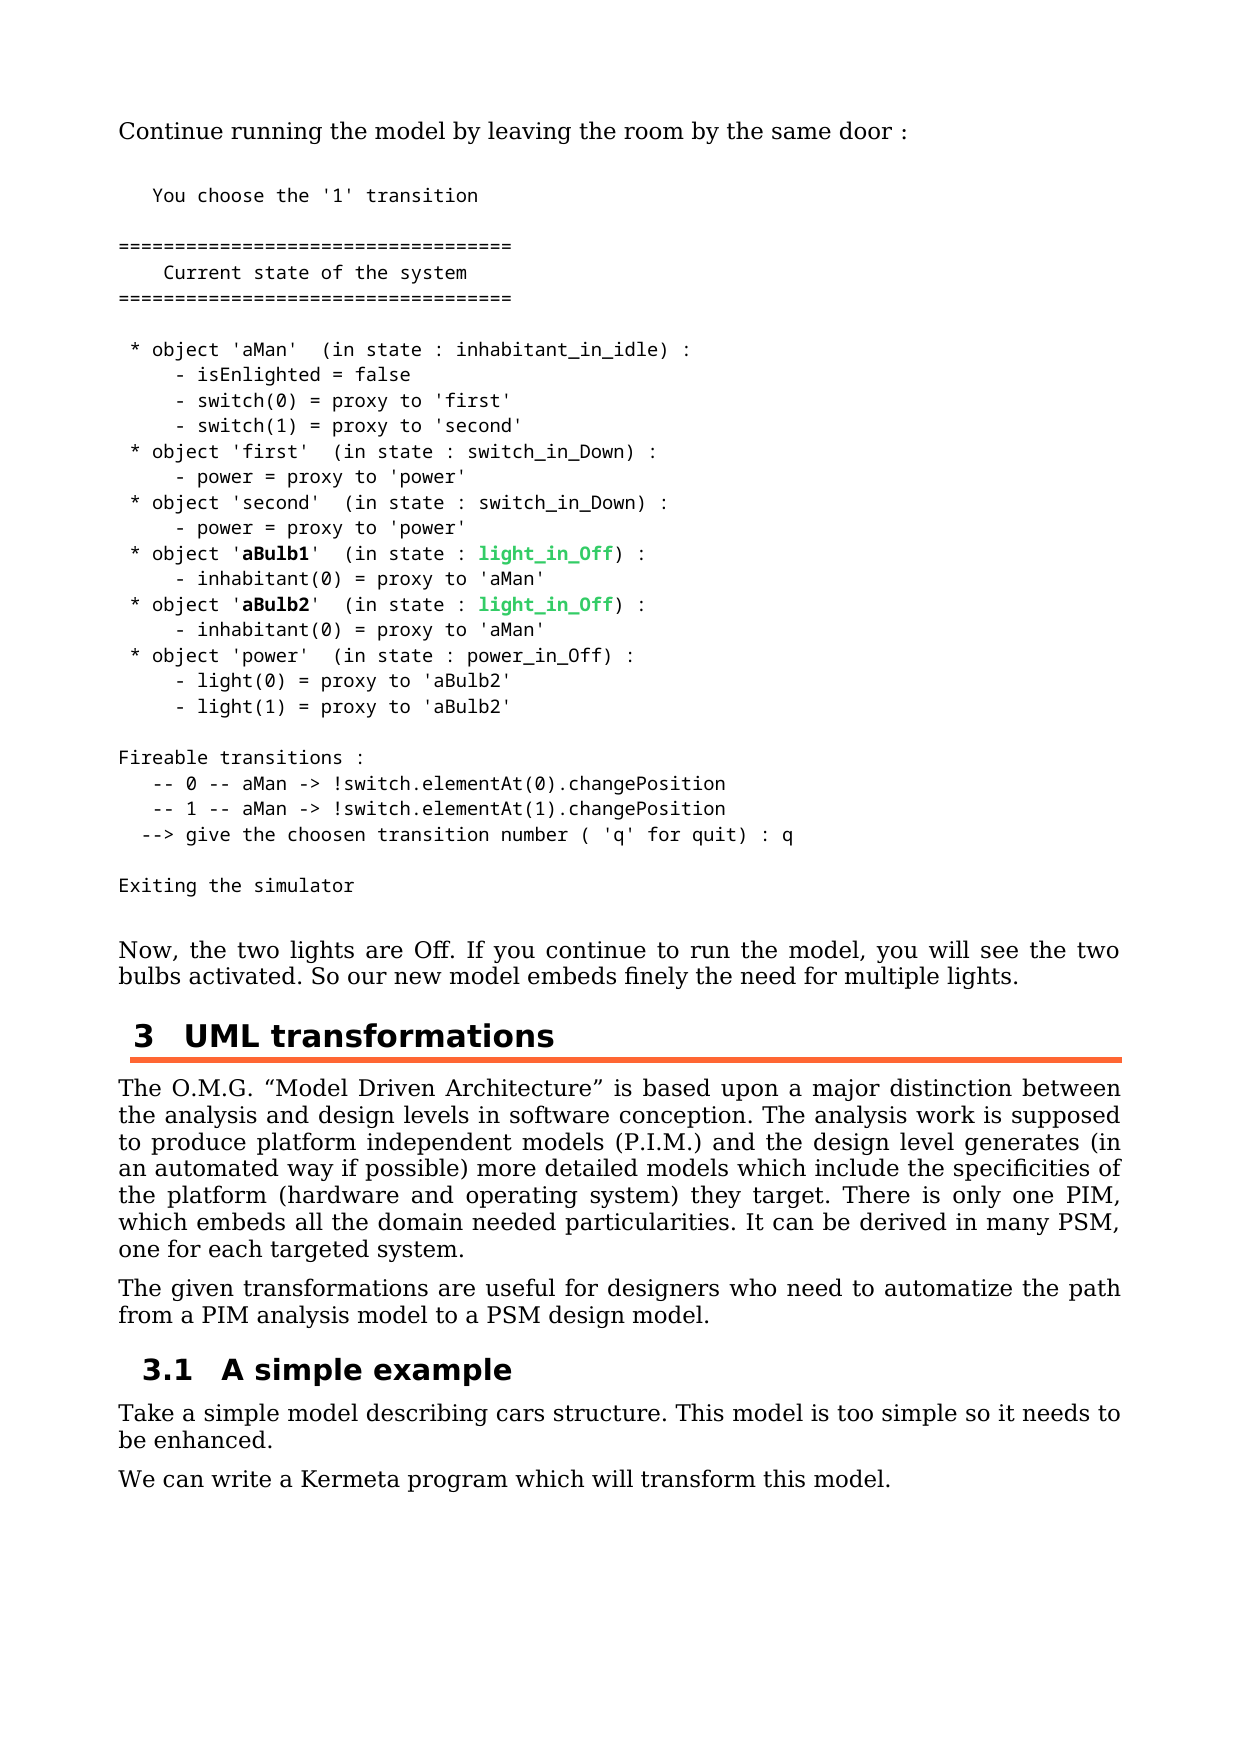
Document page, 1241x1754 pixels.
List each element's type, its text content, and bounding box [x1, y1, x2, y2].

text The given transformations are useful for designers who need to automatize the path from a PIM analysis model to a PSM design model. [118, 1275, 1122, 1328]
text - switch(0) = proxy to 'first' [118, 387, 1122, 413]
text Current state of the system [118, 259, 1122, 285]
text -- 0 -- aMan -> !switch.elementAt(0).changePosition [118, 770, 1122, 795]
text - power = proxy to 'power' [118, 515, 1122, 540]
text =================================== [118, 285, 1122, 311]
text Continue running the model by leaving the room by the same door : [118, 118, 1122, 145]
text Now, the two lights are Off. If you continue to run the model, you will see the two bulbs activated. So our new model embeds finely the need for multiple lights. [118, 937, 1122, 990]
subtitle UML transformations [130, 1015, 1122, 1057]
text You choose the '1' transition [118, 183, 1122, 208]
text - light(1) = proxy to 'aBulb2' [118, 693, 1122, 719]
text Fireable transitions : [118, 744, 1122, 770]
text - light(0) = proxy to 'aBulb2' [118, 668, 1122, 693]
text =================================== [118, 234, 1122, 259]
text * object 'power' (in state : power_in_Off) : [118, 642, 1122, 668]
text - inhabitant(0) = proxy to 'aMan' [118, 617, 1122, 642]
text * object 'aBulb1' (in state : light_in_Off) : [118, 540, 1122, 566]
text * object 'first' (in state : switch_in_Down) : [118, 438, 1122, 464]
text The O.M.G. “Model Driven Architecture” is based upon a major distinction between the analysis and design levels in software conception. The analysis work is supposed to produce platform independent models (P.I.M.) and the design level generates (in an automated way if possible) more detailed models which include the specificities of the platform (hardware and operating system) they target. There is only one PIM, which embeds all the domain needed particularities. It can be derived in many PSM, one for each targeted system. [118, 1075, 1122, 1262]
text Take a simple model describing cars structure. This model is too simple so it needs to be enhanced. [118, 1400, 1122, 1454]
subtitle A simple example [142, 1353, 1122, 1388]
text - switch(1) = proxy to 'second' [118, 413, 1122, 438]
text * object 'aMan' (in state : inhabitant_in_idle) : [118, 336, 1122, 362]
text - inhabitant(0) = proxy to 'aMan' [118, 566, 1122, 591]
text We can write a Kermeta program which will transform this model. [118, 1466, 1122, 1493]
text * object 'aBulb2' (in state : light_in_Off) : [118, 591, 1122, 617]
text - power = proxy to 'power' [118, 464, 1122, 489]
text Exiting the simulator [118, 872, 1122, 897]
text * object 'second' (in state : switch_in_Down) : [118, 489, 1122, 515]
text --> give the choosen transition number ( 'q' for quit) : q [118, 821, 1122, 846]
text - isEnlighted = false [118, 362, 1122, 387]
text -- 1 -- aMan -> !switch.elementAt(1).changePosition [118, 795, 1122, 821]
